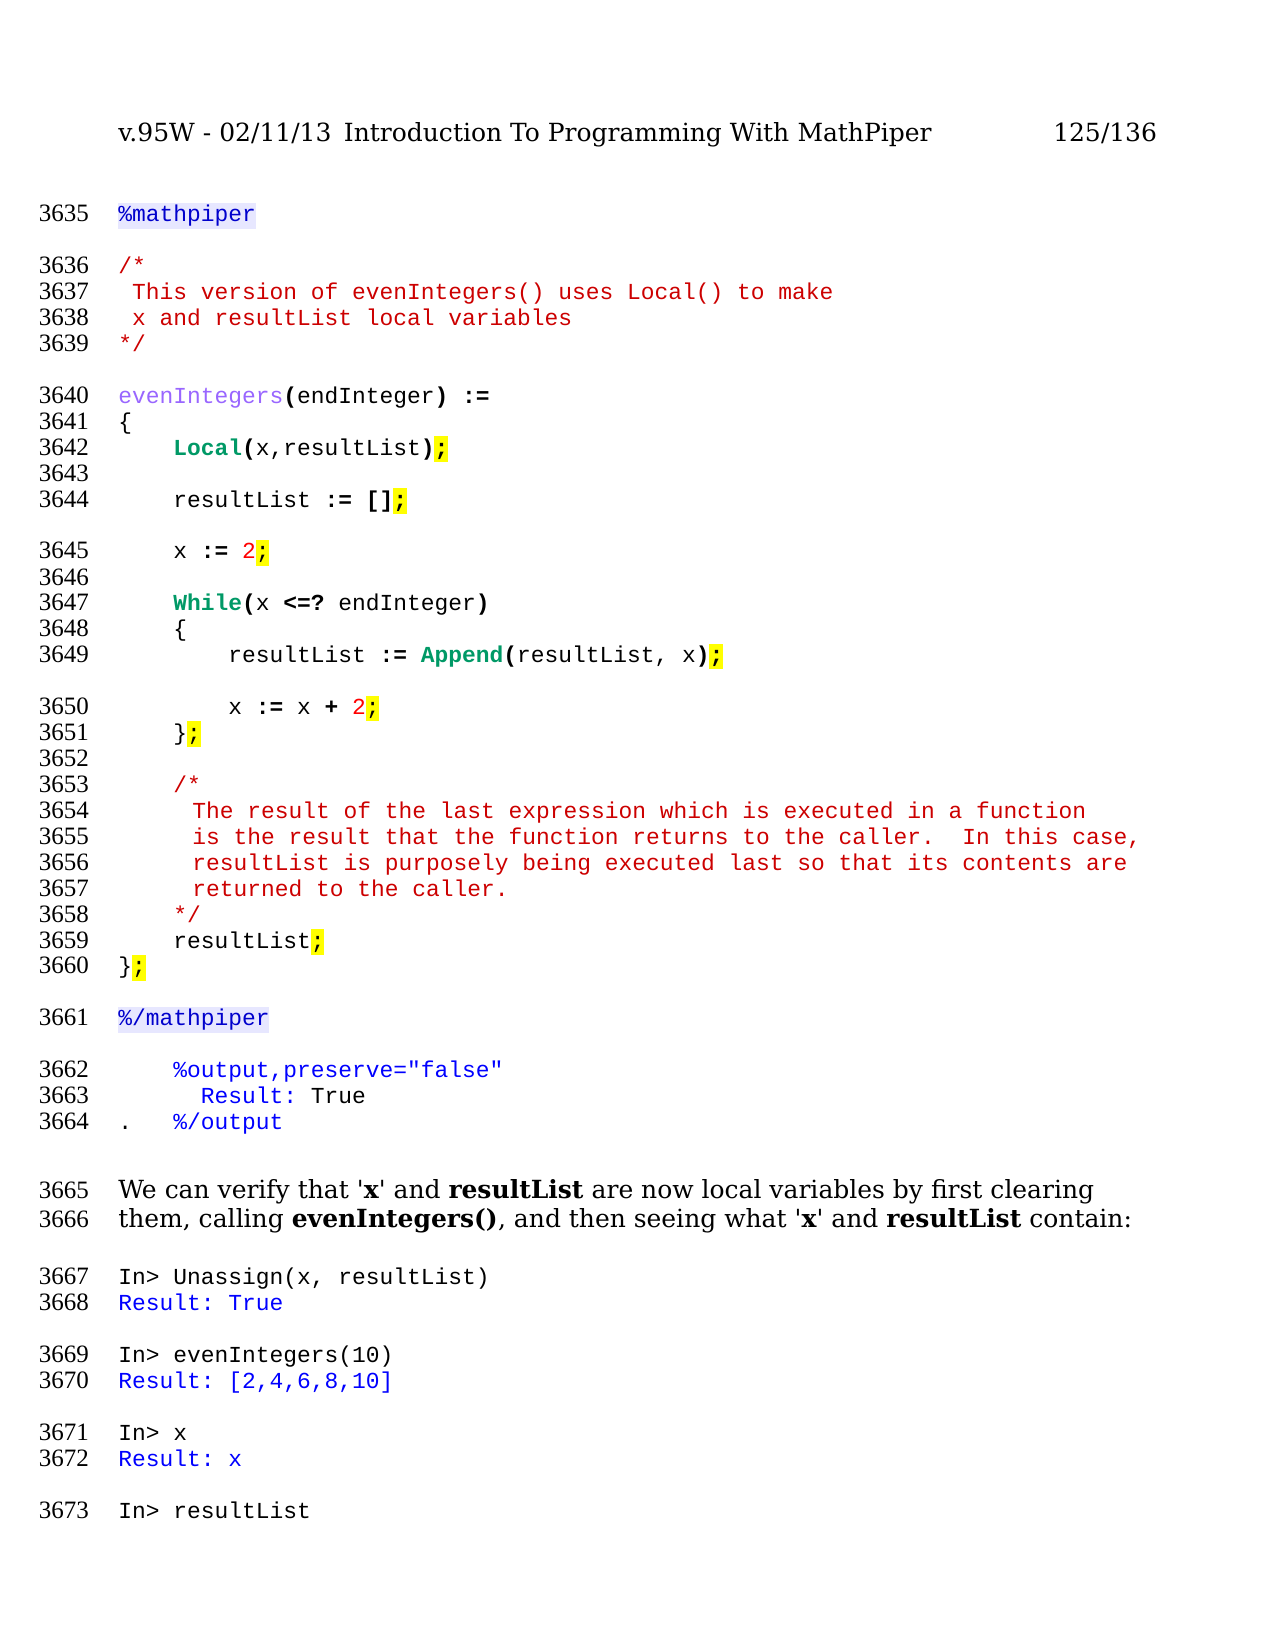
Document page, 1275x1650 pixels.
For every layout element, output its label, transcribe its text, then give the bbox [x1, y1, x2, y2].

text Result: True [118, 1292, 1157, 1317]
text resultList; [118, 929, 1157, 955]
text returned to the caller. [118, 877, 1157, 903]
text . %/output [118, 1111, 1157, 1136]
text In> resultList [118, 1499, 1157, 1525]
text { [118, 410, 1157, 436]
text %mathpiper [118, 203, 1157, 229]
text In> Unassign(x, resultList) [118, 1266, 1157, 1292]
text x and resultList local variables [118, 306, 1157, 332]
text Result: [2,4,6,8,10] [118, 1369, 1157, 1395]
text Local(x,resultList); [118, 436, 1157, 462]
text */ [118, 903, 1157, 929]
text */ [118, 332, 1157, 358]
text %output,preserve="false" [118, 1059, 1157, 1084]
text resultList is purposely being executed last so that its contents are [118, 851, 1157, 877]
text is the result that the function returns to the caller. In this case, [118, 825, 1157, 851]
text We can verify that 'x' and resultList are now local variables by first clearing them, calling evenIntegers(), and then seeing what 'x' and resultList contain: [118, 1175, 1157, 1234]
text /* [118, 254, 1157, 281]
text evenIntegers(endInteger) := [118, 384, 1157, 410]
text The result of the last expression which is executed in a function [118, 799, 1157, 825]
text resultList := Append(resultList, x); [118, 644, 1157, 669]
text Result: x [118, 1447, 1157, 1473]
text In> x [118, 1421, 1157, 1447]
text resultList := []; [118, 488, 1157, 514]
text }; [118, 955, 1157, 981]
text x := x + 2; [118, 696, 1157, 721]
text /* [118, 773, 1157, 799]
text x := 2; [118, 540, 1157, 566]
text }; [118, 721, 1157, 747]
text { [118, 618, 1157, 644]
text In> evenIntegers(10) [118, 1343, 1157, 1369]
text While(x <=? endInteger) [118, 592, 1157, 618]
text Result: True [118, 1084, 1157, 1111]
text This version of evenIntegers() uses Local() to make [118, 281, 1157, 306]
text %/mathpiper [118, 1007, 1157, 1033]
